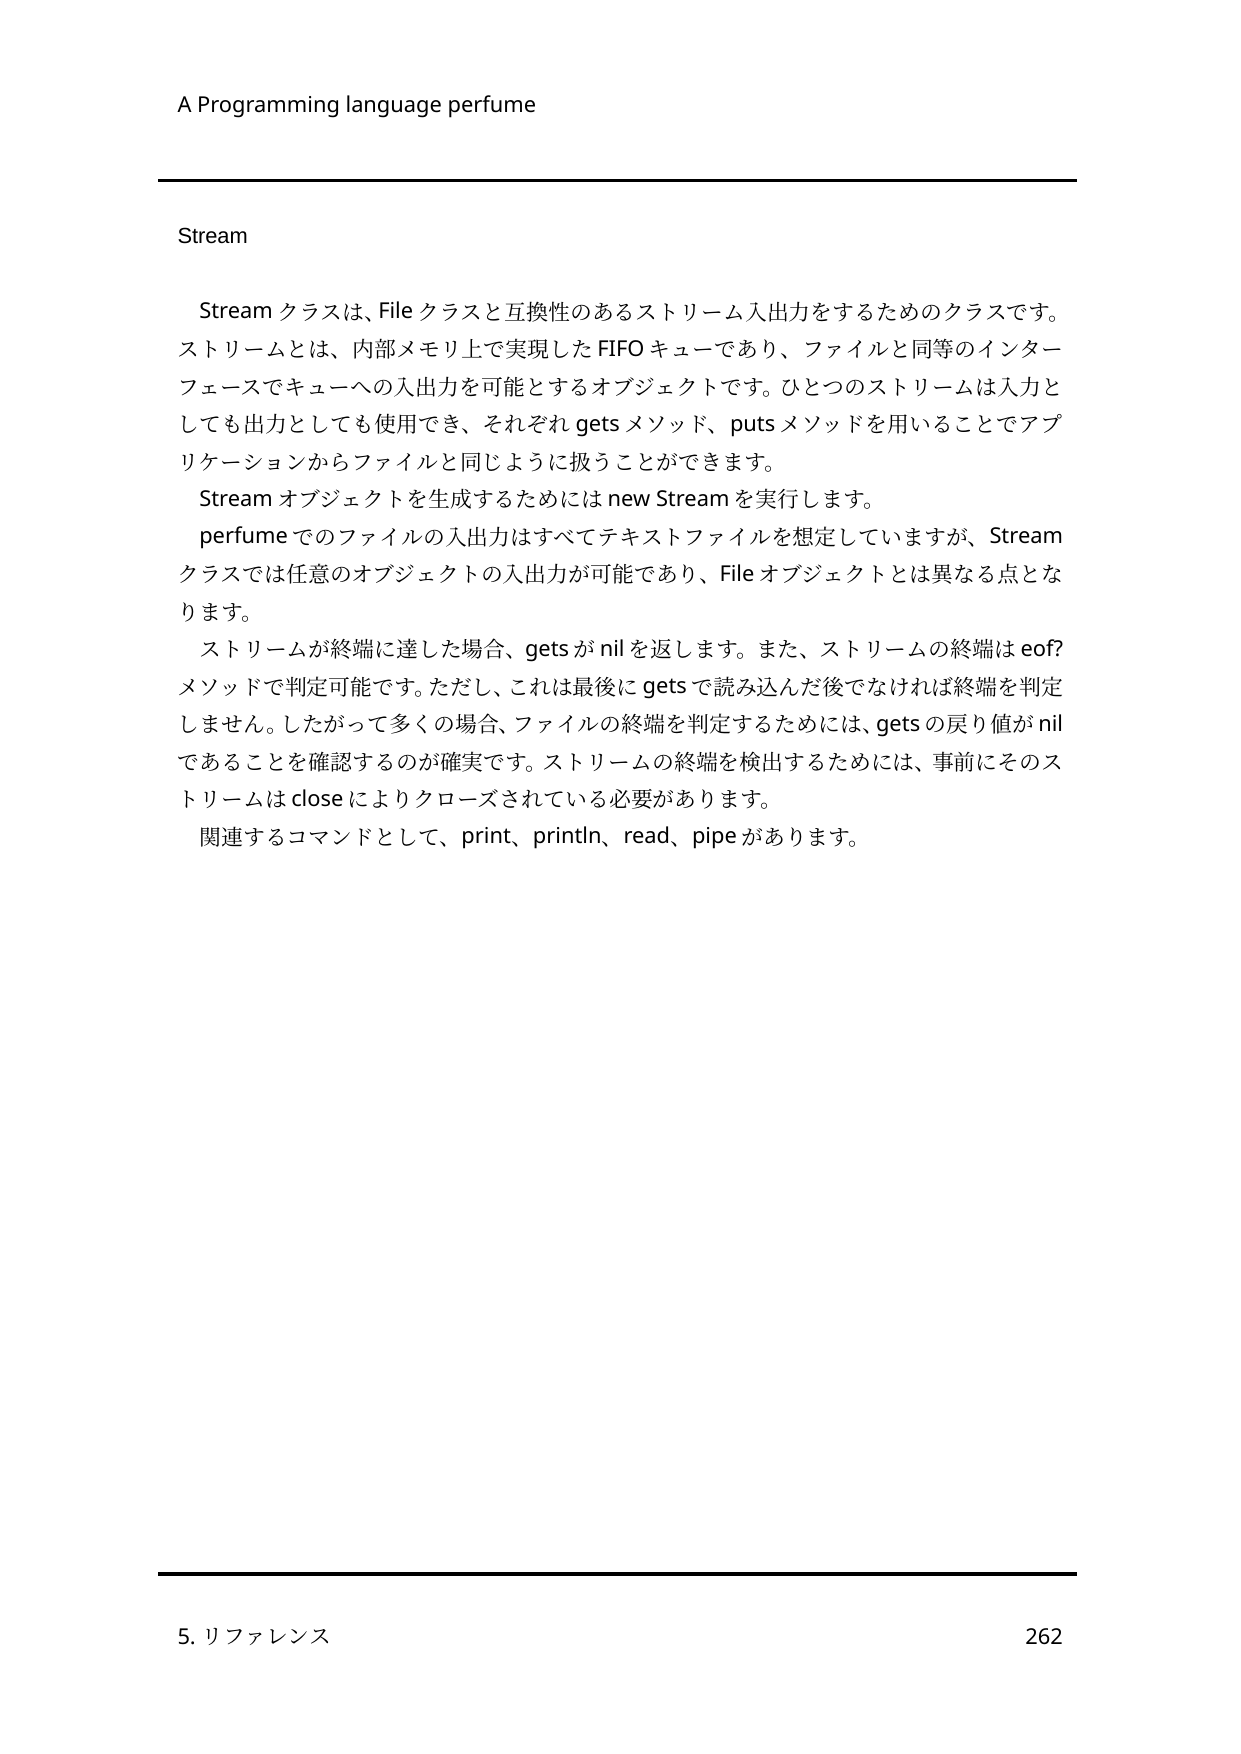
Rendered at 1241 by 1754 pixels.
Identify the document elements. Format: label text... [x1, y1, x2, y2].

text Streamオブジェクトを生成するためにはnew Streamを実行します。 [177, 479, 1063, 517]
text 関連するコマンドとして、print、println、read、pipeがあります。 [177, 817, 1063, 854]
text Streamクラスは、Fileクラスと互換性のあるストリーム入出力をするためのクラスです。ストリームとは、内部メモリ上で実現したFIFOキューであり、ファイルと同等のインターフェースでキューへの入出力を可能とするオブジェクトです。ひとつのストリームは入力としても出力としても使用でき、それぞれgetsメソッド、putsメソッドを用いることでアプリケーションからファイルと同じように扱うことができます。 [177, 292, 1063, 479]
text perfumeでのファイルの入出力はすべてテキストファイルを想定していますが、Streamクラスでは任意のオブジェクトの入出力が可能であり、Fileオブジェクトとは異なる点となります。 [177, 517, 1063, 629]
text ストリームが終端に達した場合、getsがnilを返します。また、ストリームの終端はeof? メソッドで判定可能です。ただし、これは最後にgetsで読み込んだ後でなければ終端を判定しません。したがって多くの場合、ファイルの終端を判定するためには、getsの戻り値がnilであることを確認するのが確実です。ストリームの終端を検出するためには、事前にそのストリームはcloseによりクローズされている必要があります。 [177, 629, 1063, 817]
subtitle Stream [177, 217, 1063, 254]
